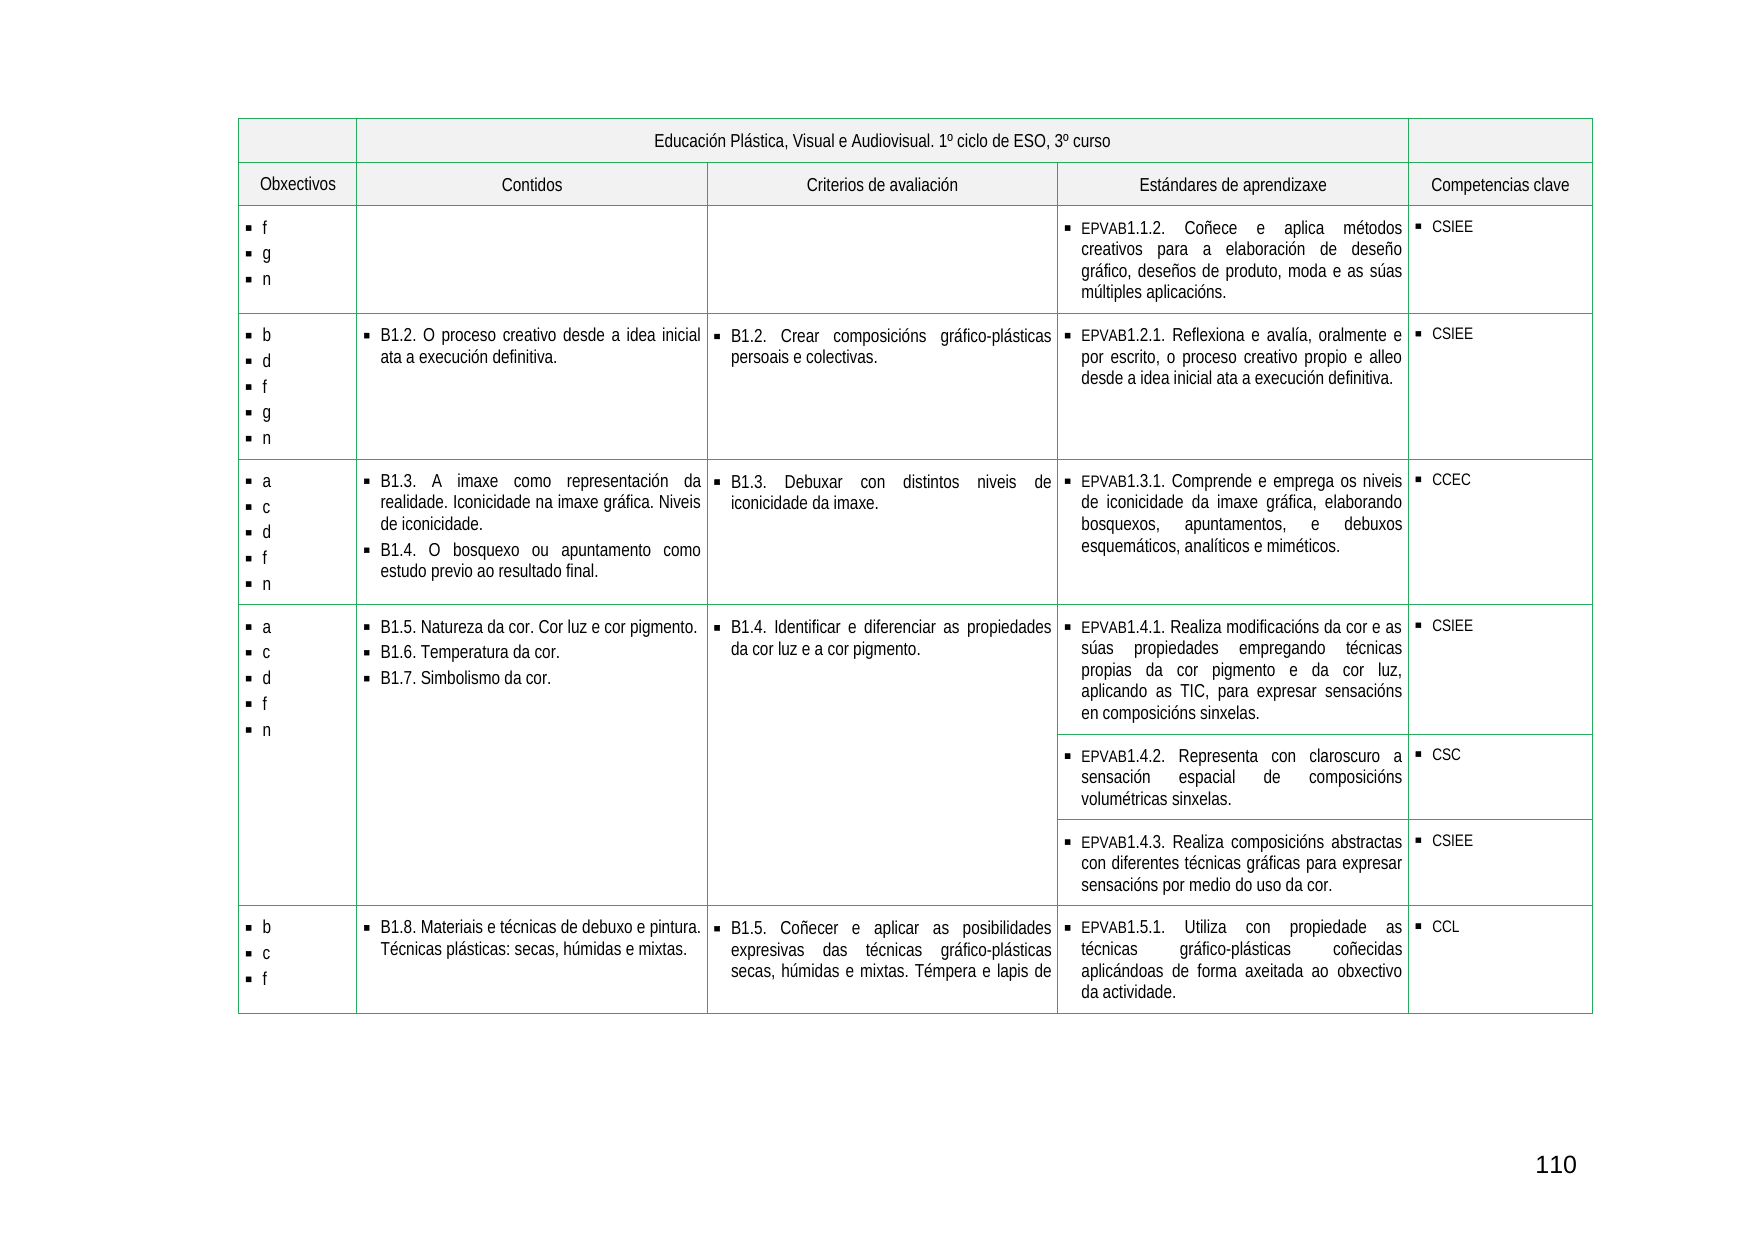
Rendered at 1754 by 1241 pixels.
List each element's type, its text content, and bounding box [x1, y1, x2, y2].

table_cell Criterios de avaliación [708, 163, 1057, 205]
table_cell a c d f n [239, 605, 356, 905]
table_cell EPVAB1.4.3. Realiza composicións abstractas con diferentes técnicas gráficas para expresar sensacións por medio do uso da cor. [1058, 820, 1408, 905]
table_cell EPVAB1.2.1. Reflexiona e avalía, oralmente e por escrito, o proceso creativo propio e alleo desde a idea inicial ata a execución definitiva. [1058, 314, 1408, 459]
table_cell CSIEE [1409, 820, 1592, 905]
table_cell EPVAB1.3.1. Comprende e emprega os niveis de iconicidade da imaxe gráfica, elaborando bosquexos, apuntamentos, e debuxos esquemáticos, analíticos e miméticos. [1058, 460, 1408, 604]
table_cell B1.5. Coñecer e aplicar as posibilidades expresivas das técnicas gráfico-plásticas secas, húmidas e mixtas. Témpera e lapis de [708, 906, 1057, 1013]
table_cell CSIEE [1409, 206, 1592, 313]
table_cell CSC [1409, 735, 1592, 819]
table_cell CSIEE [1409, 314, 1592, 459]
table_header [1409, 119, 1592, 162]
table_cell B1.3. Debuxar con distintos niveis de iconicidade da imaxe. [708, 460, 1057, 604]
table_cell b c f g n [239, 906, 356, 1013]
table_cell a c d f n [239, 460, 356, 604]
table_cell Estándares de aprendizaxe [1058, 163, 1408, 205]
table_cell Contidos [357, 163, 707, 205]
table_cell B1.2. O proceso creativo desde a idea inicial ata a execución definitiva. [357, 314, 707, 459]
table_cell B1.5. Natureza da cor. Cor luz e cor pigmento. B1.6. Temperatura da cor. B1.7. Simbolismo da cor. [357, 605, 707, 905]
table_cell B1.3. A imaxe como representación da realidade. Iconicidade na imaxe gráfica. Niveis de iconicidade. B1.4. O bosquexo ou apuntamento como estudo previo ao resultado final. [357, 460, 707, 604]
table_cell B1.8. Materiais e técnicas de debuxo e pintura. Técnicas plásticas: secas, húmidas e mixtas. [357, 906, 707, 1013]
table_cell Obxectivos [239, 163, 356, 205]
table_header Educación Plástica, Visual e Audiovisual. 1º ciclo de ESO, 3º curso [357, 119, 1408, 162]
table_cell [708, 206, 1057, 313]
table_cell B1.4. Identificar e diferenciar as propiedades da cor luz e a cor pigmento. [708, 605, 1057, 905]
table_cell CCL [1409, 906, 1592, 1013]
table_cell Competencias clave [1409, 163, 1592, 205]
table_cell [357, 206, 707, 313]
table_cell EPVAB1.4.2. Representa con claroscuro a sensación espacial de composicións volumétricas sinxelas. [1058, 735, 1408, 819]
table_cell B1.2. Crear composicións gráfico-plásticas persoais e colectivas. [708, 314, 1057, 459]
table_cell b c d f g n [239, 206, 356, 313]
table_cell EPVAB1.5.1. Utiliza con propiedade as técnicas gráfico-plásticas coñecidas aplicándoas de forma axeitada ao obxectivo da actividade. [1058, 906, 1408, 1013]
table_cell EPVAB1.4.1. Realiza modificacións da cor e as súas propiedades empregando técnicas propias da cor pigmento e da cor luz, aplicando as TIC, para expresar sensacións en composicións sinxelas. [1058, 605, 1408, 733]
table_cell b d f g n [239, 314, 356, 459]
table_cell CCEC [1409, 460, 1592, 604]
table_cell EPVAB1.1.2. Coñece e aplica métodos creativos para a elaboración de deseño gráfico, deseños de produto, moda e as súas múltiples aplicacións. [1058, 206, 1408, 313]
table_cell CSIEE [1409, 605, 1592, 733]
table_header [239, 119, 356, 162]
